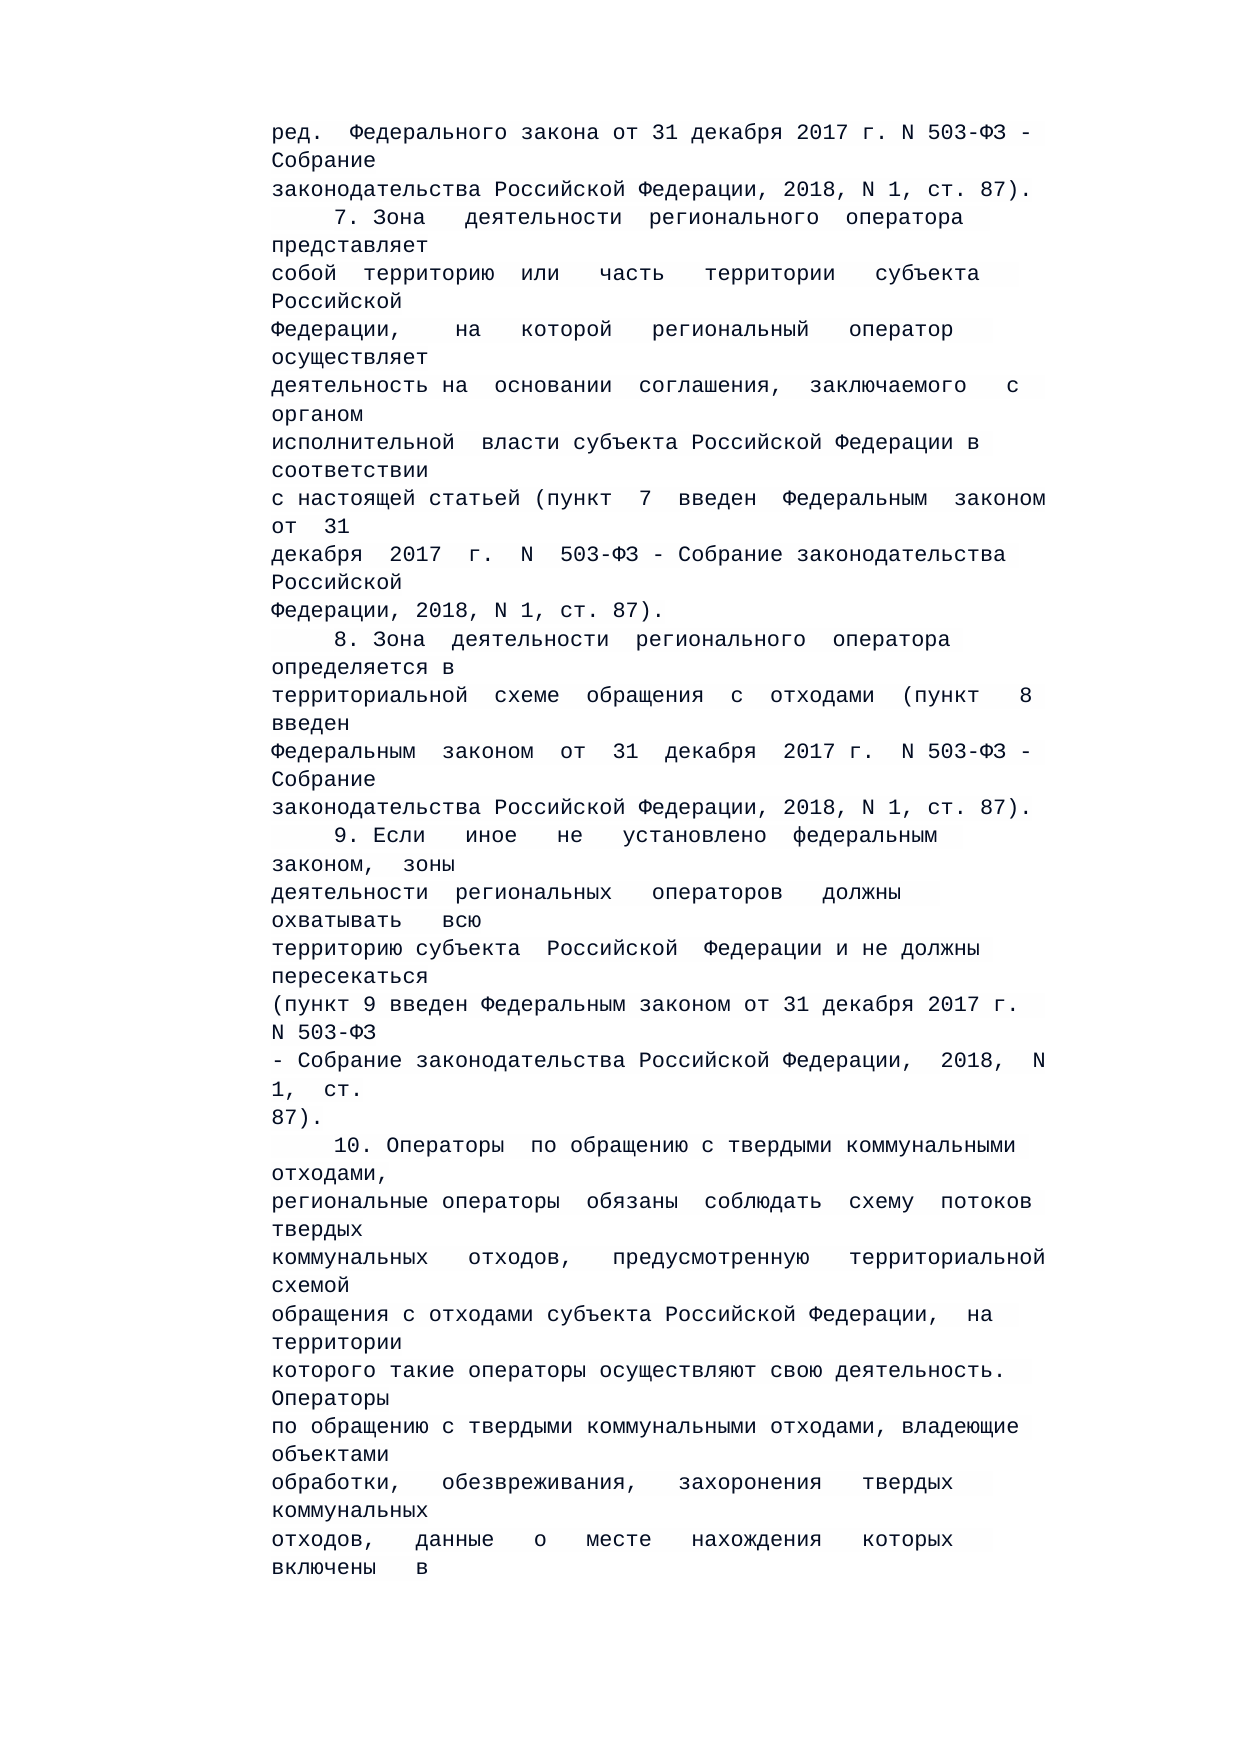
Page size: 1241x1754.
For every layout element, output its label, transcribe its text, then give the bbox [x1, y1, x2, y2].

text декабря 2017 г. N 503-ФЗ - Собрание законодательства Российской [271, 540, 1058, 596]
text деятельности региональных операторов должны охватывать всю [271, 877, 1058, 934]
text региональные операторы обязаны соблюдать схему потоков твердых [271, 1187, 1058, 1243]
text - Собрание законодательства Российской Федерации, 2018, N 1, ст. [271, 1046, 1058, 1102]
text которого такие операторы осуществляют свою деятельность. Операторы [271, 1356, 1058, 1412]
text с настоящей статьей (пункт 7 введен Федеральным законом от 31 [271, 484, 1058, 540]
text Федерации, на которой региональный оператор осуществляет [271, 315, 1058, 371]
text территориальной схеме обращения с отходами (пункт 8 введен [271, 681, 1058, 737]
text отходов, данные о месте нахождения которых включены в [271, 1524, 1058, 1581]
text собой территорию или часть территории субъекта Российской [271, 259, 1058, 315]
text по обращению с твердыми коммунальными отходами, владеющие объектами [271, 1412, 1058, 1468]
text территорию субъекта Российской Федерации и не должны пересекаться [271, 934, 1058, 990]
text Федеральным законом от 31 декабря 2017 г. N 503-ФЗ - Собрание [271, 737, 1058, 793]
text 10. Операторы по обращению с твердыми коммунальными отходами, [271, 1131, 1058, 1187]
text исполнительной власти субъекта Российской Федерации в соответствии [271, 427, 1058, 484]
text 7. Зона деятельности регионального оператора представляет [271, 202, 1058, 259]
text 87). [271, 1102, 1058, 1131]
text (пункт 9 введен Федеральным законом от 31 декабря 2017 г. N 503-ФЗ [271, 990, 1058, 1046]
text 8. Зона деятельности регионального оператора определяется в [271, 624, 1058, 681]
text ред. Федерального закона от 31 декабря 2017 г. N 503-ФЗ - Собрание [271, 118, 1058, 174]
text деятельность на основании соглашения, заключаемого с органом [271, 371, 1058, 427]
text Федерации, 2018, N 1, ст. 87). [271, 596, 1058, 624]
text законодательства Российской Федерации, 2018, N 1, ст. 87). [271, 793, 1058, 821]
text коммунальных отходов, предусмотренную территориальной схемой [271, 1243, 1058, 1299]
text обработки, обезвреживания, захоронения твердых коммунальных [271, 1468, 1058, 1524]
text 9. Если иное не установлено федеральным законом, зоны [271, 821, 1058, 877]
text законодательства Российской Федерации, 2018, N 1, ст. 87). [271, 174, 1058, 202]
text обращения с отходами субъекта Российской Федерации, на территории [271, 1299, 1058, 1356]
